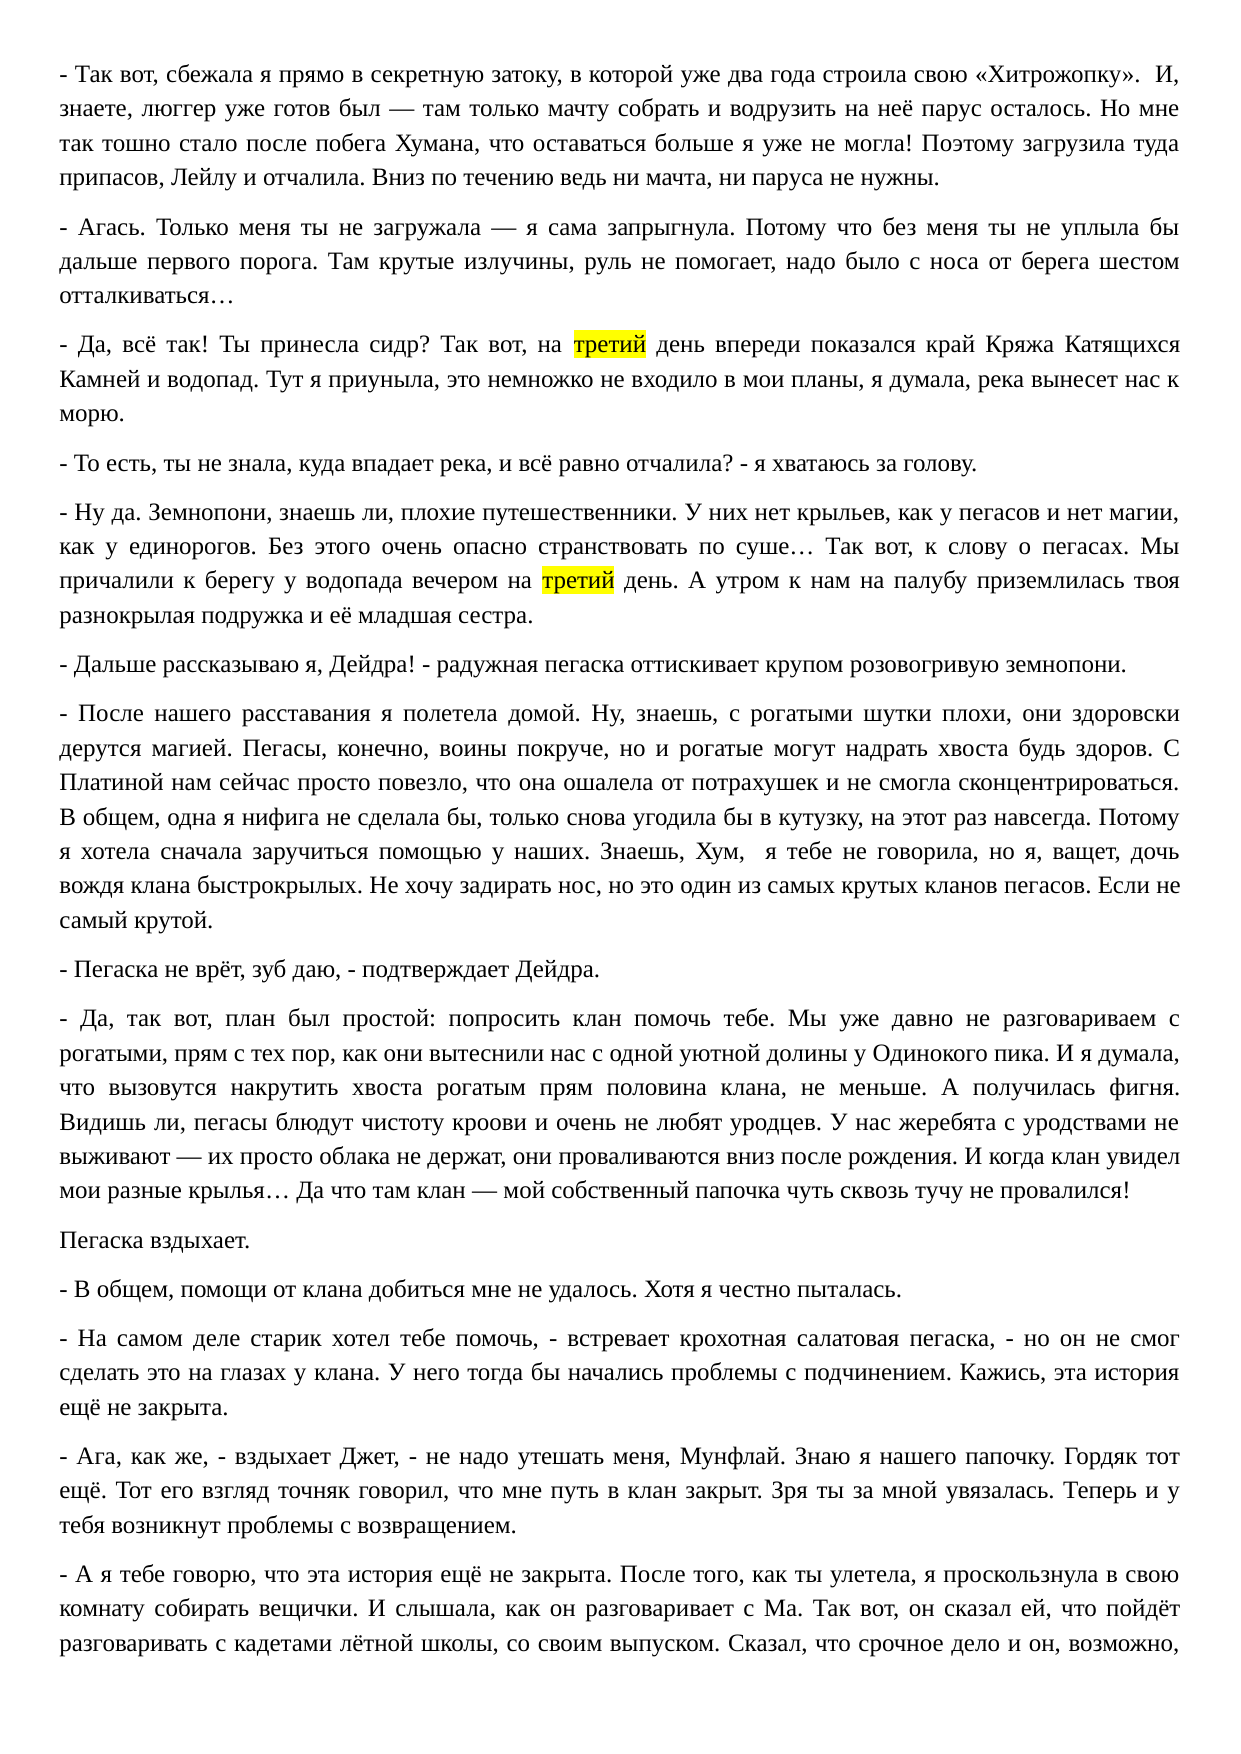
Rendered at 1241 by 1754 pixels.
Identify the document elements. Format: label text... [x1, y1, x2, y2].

text - Да, так вот, план был простой: попросить клан помочь тебе. Мы уже давно не разговариваем с рогатыми, прям с тех пор, как они вытеснили нас с одной уютной долины у Одинокого пика. И я думала, что вызовутся накрутить хвоста рогатым прям половина клана, не меньше. А получилась фигня. Видишь ли, пегасы блюдут чистоту кроови и очень не любят уродцев. У нас жеребята с уродствами не выживают — их просто облака не держат, они проваливаются вниз после рождения. И когда клан увидел мои разные крылья… Да что там клан — мой собственный папочка чуть сквозь тучу не провалился! [59, 1003, 1181, 1204]
text - Агась. Только меня ты не загружала — я сама запрыгнула. Потому что без меня ты не уплыла бы дальше первого порога. Там крутые излучины, руль не помогает, надо было с носа от берега шестом отталкиваться… [59, 212, 1181, 309]
text - Пегаска не врёт, зуб даю, - подтверждает Дейдра. [59, 954, 1181, 983]
text - В общем, помощи от клана добиться мне не удалось. Хотя я честно пыталась. [59, 1274, 1181, 1302]
text - После нашего расставания я полетела домой. Ну, знаешь, с рогатыми шутки плохи, они здоровски дерутся магией. Пегасы, конечно, воины покруче, но и рогатые могут надрать хвоста будь здоров. С Платиной нам сейчас просто повезло, что она ошалела от потрахушек и не смогла сконцентрироваться. В общем, одна я нифига не сделала бы, только снова угодила бы в кутузку, на этот раз навсегда. Потому я хотела сначала заручиться помощью у наших. Знаешь, Хум, я тебе не говорила, но я, ващет, дочь вождя клана быстрокрылых. Не хочу задирать нос, но это один из самых крутых кланов пегасов. Если не самый крутой. [59, 698, 1181, 934]
text Пегаска вздыхает. [59, 1225, 1181, 1253]
text - На самом деле старик хотел тебе помочь, - встревает крохотная салатовая пегаска, - но он не смог сделать это на глазах у клана. У него тогда бы начались проблемы с подчинением. Кажись, эта история ещё не закрыта. [59, 1323, 1181, 1421]
text - Да, всё так! Ты принесла сидр? Так вот, на третий день впереди показался край Кряжа Катящихся Камней и водопад. Тут я приуныла, это немножко не входило в мои планы, я думала, река вынесет нас к морю. [59, 329, 1181, 427]
text - А я тебе говорю, что эта история ещё не закрыта. После того, как ты улетела, я проскользнула в свою комнату собирать вещички. И слышала, как он разговаривает с Ма. Так вот, он сказал ей, что пойдёт разговаривать с кадетами лётной школы, со своим выпуском. Сказал, что срочное дело и он, возможно, [59, 1559, 1181, 1657]
text - Дальше рассказываю я, Дейдра! - радужная пегаска оттискивает крупом розовогривую земнопони. [59, 649, 1181, 678]
text - То есть, ты не знала, куда впадает река, и всё равно отчалила? - я хватаюсь за голову. [59, 448, 1181, 476]
text - Так вот, сбежала я прямо в секретную затоку, в которой уже два года строила свою «Хитрожопку». И, знаете, люггер уже готов был — там только мачту собрать и водрузить на неё парус осталось. Но мне так тошно стало после побега Хумана, что оставаться больше я уже не могла! Поэтому загрузила туда припасов, Лейлу и отчалила. Вниз по течению ведь ни мачта, ни паруса не нужны. [59, 59, 1181, 191]
text - Ага, как же, - вздыхает Джет, - не надо утешать меня, Мунфлай. Знаю я нашего папочку. Гордяк тот ещё. Тот его взгляд точняк говорил, что мне путь в клан закрыт. Зря ты за мной увязалась. Теперь и у тебя возникнут проблемы с возвращением. [59, 1441, 1181, 1538]
text - Ну да. Земнопони, знаешь ли, плохие путешественники. У них нет крыльев, как у пегасов и нет магии, как у единорогов. Без этого очень опасно странствовать по суше… Так вот, к слову о пегасах. Мы причалили к берегу у водопада вечером на третий день. А утром к нам на палубу приземлилась твоя разнокрылая подружка и её младшая сестра. [59, 497, 1181, 629]
